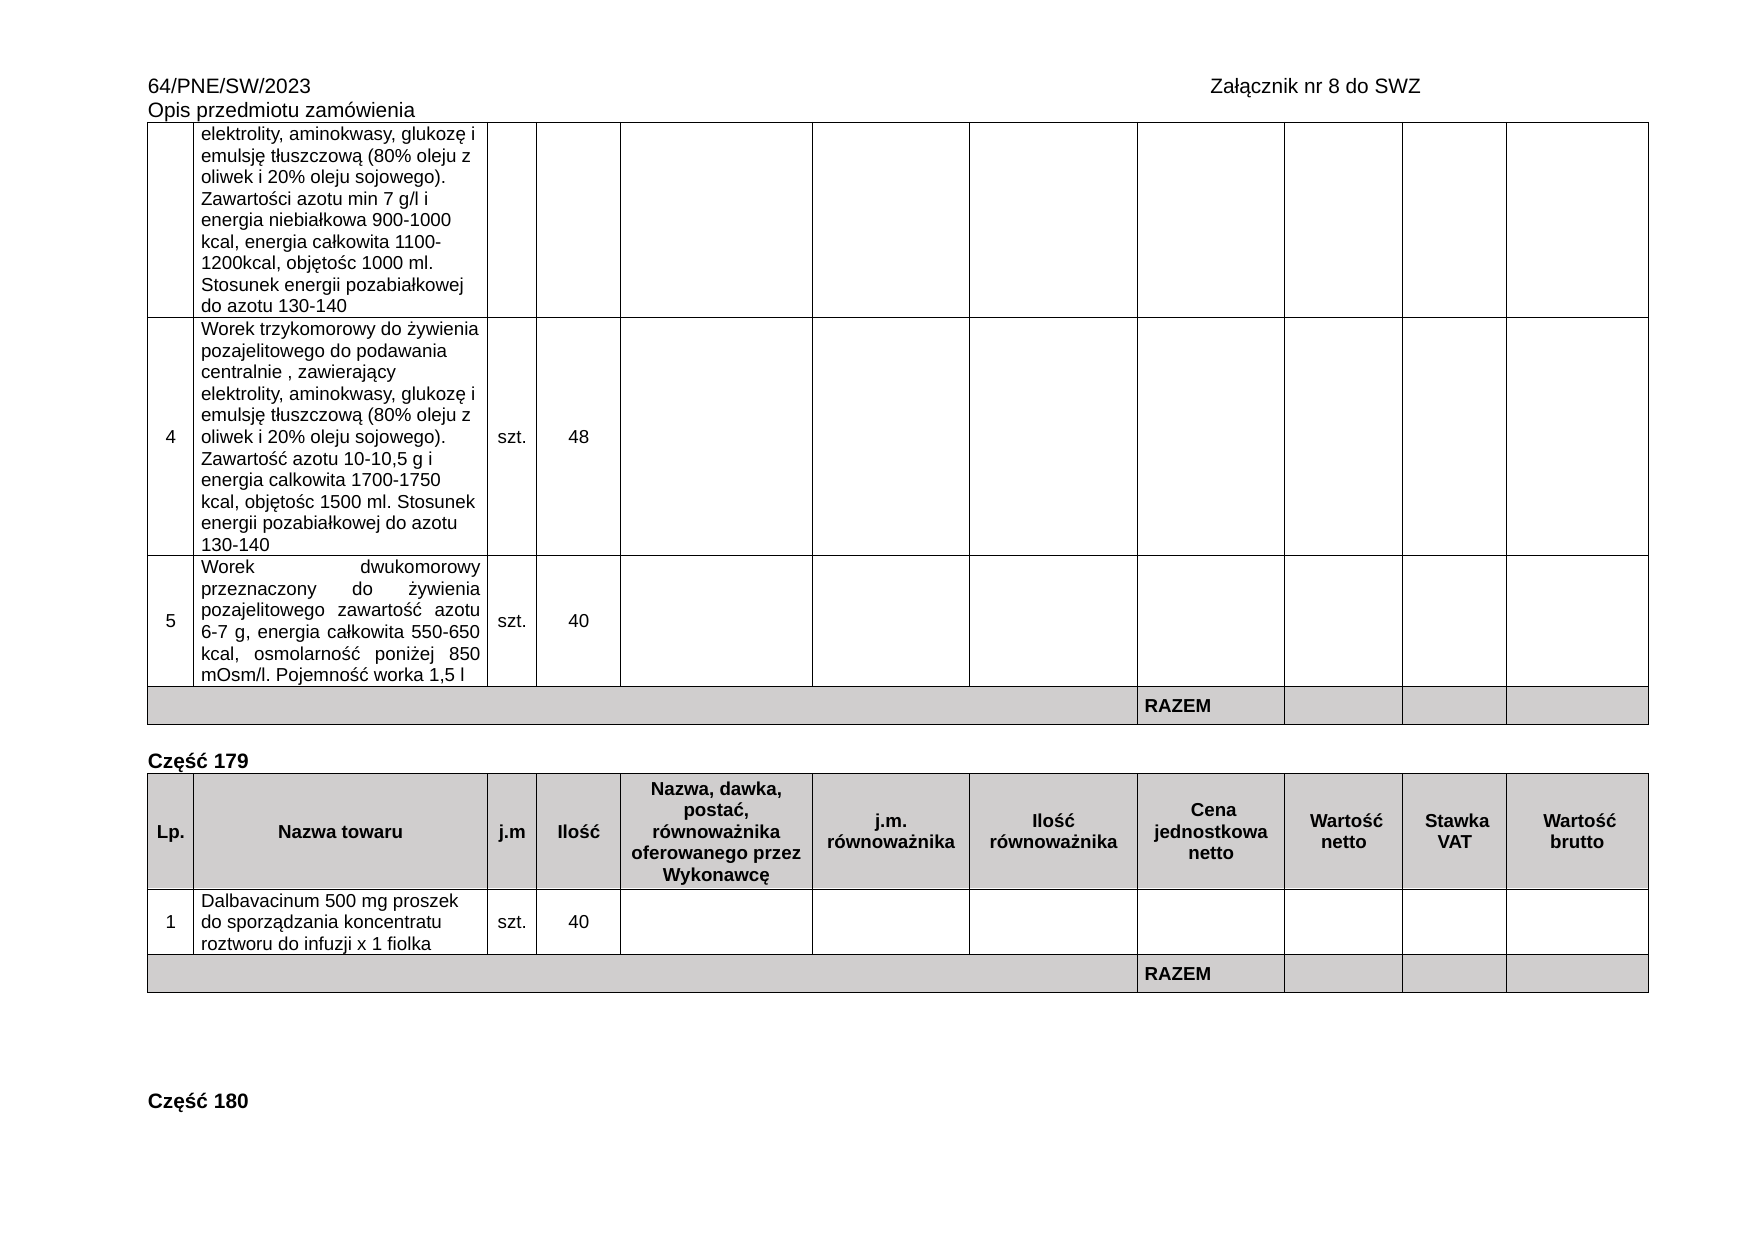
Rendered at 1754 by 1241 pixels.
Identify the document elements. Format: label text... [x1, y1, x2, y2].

table_header Nazwa, dawka, postać, równoważnika oferowanego przez Wykonawcę [621, 774, 812, 888]
table_cell [537, 123, 620, 317]
table_cell [970, 556, 1137, 686]
table_cell [1285, 687, 1402, 724]
table_cell [1403, 318, 1506, 555]
table_header Nazwa towaru [194, 774, 487, 888]
table_header Ilość [537, 774, 620, 888]
table_cell [1285, 318, 1402, 555]
table_cell [970, 890, 1137, 954]
table_cell [1403, 890, 1506, 954]
table_cell [813, 890, 969, 954]
table_cell szt. [488, 890, 536, 954]
table_cell 5 [148, 556, 193, 686]
table_cell [1403, 556, 1506, 686]
table_header Lp. [148, 774, 193, 888]
table_cell [1138, 318, 1284, 555]
table_cell 48 [537, 318, 620, 555]
table_header j.m [488, 774, 536, 888]
table_cell Dalbavacinum 500 mg proszek do sporządzania koncentratu roztworu do infuzji x 1 fiolka [194, 890, 487, 954]
table_cell szt. [488, 318, 536, 555]
table_cell [621, 318, 812, 555]
table_header Wartość netto [1285, 774, 1402, 888]
table_cell elektrolity, aminokwasy, glukozę i emulsję tłuszczową (80% oleju z oliwek i 20% oleju sojowego). Zawartości azotu min 7 g/l i energia niebiałkowa 900-1000 kcal, energia całkowita 1100-1200kcal, objętośc 1000 ml. Stosunek energii pozabiałkowej do azotu 130-140 [194, 123, 487, 317]
table_cell [1285, 123, 1402, 317]
table_cell [970, 123, 1137, 317]
table_cell [1507, 955, 1648, 992]
table_cell [1138, 890, 1284, 954]
table_header Cena jednostkowa netto [1138, 774, 1284, 888]
table_cell [621, 890, 812, 954]
table_cell 4 [148, 318, 193, 555]
table_header Ilość równoważnika [970, 774, 1137, 888]
table_cell [813, 318, 969, 555]
table_cell [1138, 123, 1284, 317]
table_header j.m. równoważnika [813, 774, 969, 888]
table_cell szt. [488, 556, 536, 686]
table_cell Worek trzykomorowy do żywienia pozajelitowego do podawania centralnie , zawierający elektrolity, aminokwasy, glukozę i emulsję tłuszczową (80% oleju z oliwek i 20% oleju sojowego). Zawartość azotu 10-10,5 g i energia calkowita 1700-1750 kcal, objętośc 1500 ml. Stosunek energii pozabiałkowej do azotu 130-140 [194, 318, 487, 555]
table_cell [970, 318, 1137, 555]
table_cell [1507, 123, 1648, 317]
table_cell [488, 123, 536, 317]
table_cell [148, 123, 193, 317]
table_header Stawka VAT [1403, 774, 1506, 888]
table_cell [1403, 687, 1506, 724]
table_cell [621, 123, 812, 317]
table_cell [1403, 955, 1506, 992]
table_cell [1138, 556, 1284, 686]
text Część 180 [148, 1089, 1606, 1113]
table_cell [148, 955, 1137, 992]
table_header Wartość brutto [1507, 774, 1648, 888]
table_cell [1507, 556, 1648, 686]
table_cell 40 [537, 890, 620, 954]
table_cell 40 [537, 556, 620, 686]
table_cell [148, 687, 1137, 724]
table_cell [621, 556, 812, 686]
table_cell 1 [148, 890, 193, 954]
table_cell [1403, 123, 1506, 317]
table_cell [1285, 556, 1402, 686]
text Część 179 [148, 749, 1606, 773]
table_cell [813, 123, 969, 317]
table_cell [1507, 318, 1648, 555]
table_cell [1507, 687, 1648, 724]
table_cell [813, 556, 969, 686]
table_cell Worek dwukomorowy przeznaczony do żywienia pozajelitowego zawartość azotu 6-7 g, energia całkowita 550-650 kcal, osmolarność poniżej 850 mOsm/l. Pojemność worka 1,5 l [194, 556, 487, 686]
table_cell RAZEM [1138, 687, 1284, 724]
table_cell RAZEM [1138, 955, 1284, 992]
table_cell [1285, 890, 1402, 954]
table_cell [1507, 890, 1648, 954]
table_cell [1285, 955, 1402, 992]
